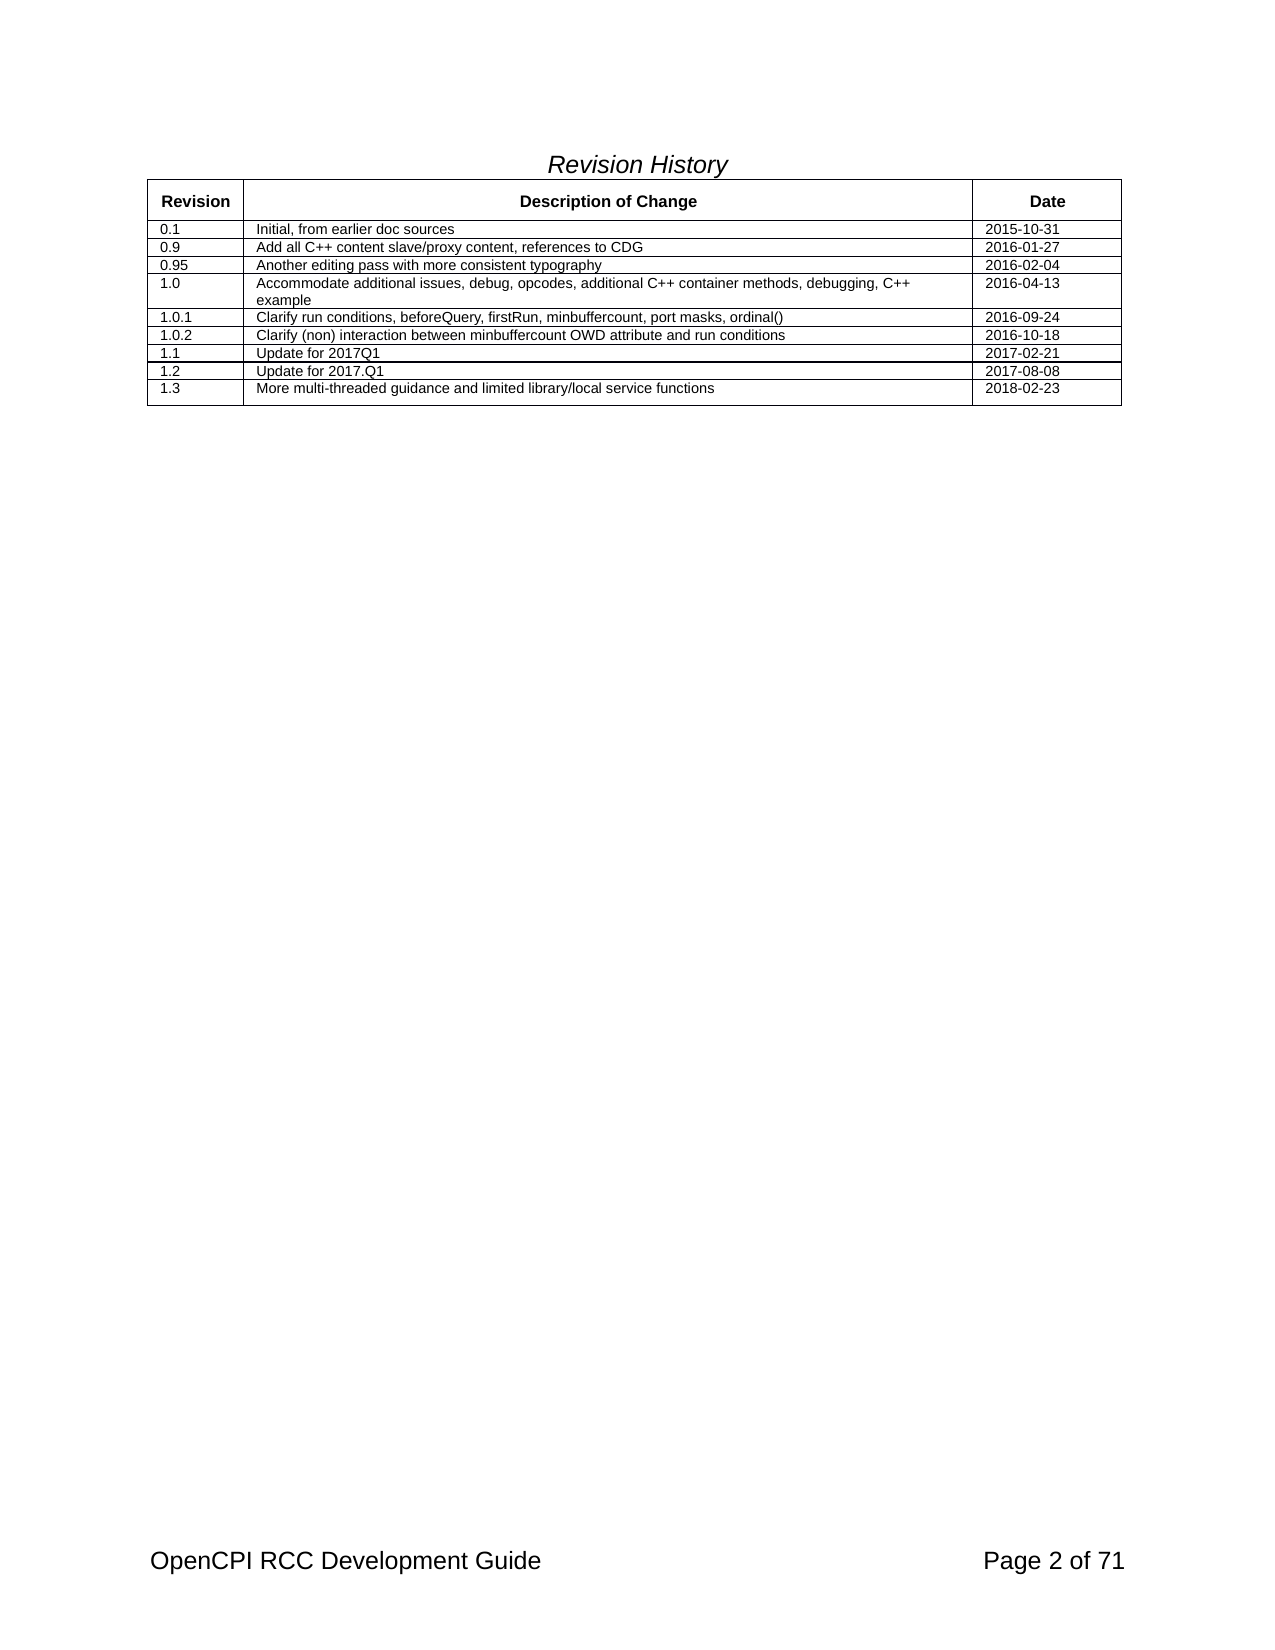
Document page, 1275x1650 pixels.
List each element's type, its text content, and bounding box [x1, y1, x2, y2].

table_cell 2017-08-08 [973, 363, 1121, 379]
table_cell Accommodate additional issues, debug, opcodes, additional C++ container methods, debugging, C++ example [244, 274, 972, 308]
table_cell More multi-threaded guidance and limited library/local service functions [244, 380, 972, 404]
table_cell 2016-09-24 [973, 309, 1121, 326]
table_cell Update for 2017.Q1 [244, 363, 972, 379]
table_header Revision [148, 180, 243, 220]
table_cell 1.0.2 [148, 327, 243, 343]
table_cell Another editing pass with more consistent typography [244, 257, 972, 273]
table_cell 2016-01-27 [973, 239, 1121, 256]
table_header Description of Change [244, 180, 972, 220]
table_cell 1.1 [148, 345, 243, 361]
table_cell 1.0 [148, 274, 243, 308]
table_cell 2018-02-23 [973, 380, 1121, 404]
table_cell 2017-02-21 [973, 345, 1121, 361]
table_cell Clarify run conditions, beforeQuery, firstRun, minbuffercount, port masks, ordinal() [244, 309, 972, 326]
table_cell 2016-04-13 [973, 274, 1121, 308]
table_cell 0.1 [148, 221, 243, 238]
table_cell 1.0.1 [148, 309, 243, 326]
text Revision History [150, 150, 1125, 179]
table_cell 0.9 [148, 239, 243, 256]
table_cell Update for 2017Q1 [244, 345, 972, 361]
table_header Date [973, 180, 1121, 220]
table_cell Initial, from earlier doc sources [244, 221, 972, 238]
table_cell 1.3 [148, 380, 243, 404]
table_cell 1.2 [148, 363, 243, 379]
table_cell 2016-10-18 [973, 327, 1121, 343]
table_cell 2015-10-31 [973, 221, 1121, 238]
table_cell Clarify (non) interaction between minbuffercount OWD attribute and run conditions [244, 327, 972, 343]
table_cell 0.95 [148, 257, 243, 273]
table_cell 2016-02-04 [973, 257, 1121, 273]
table_cell Add all C++ content slave/proxy content, references to CDG [244, 239, 972, 256]
